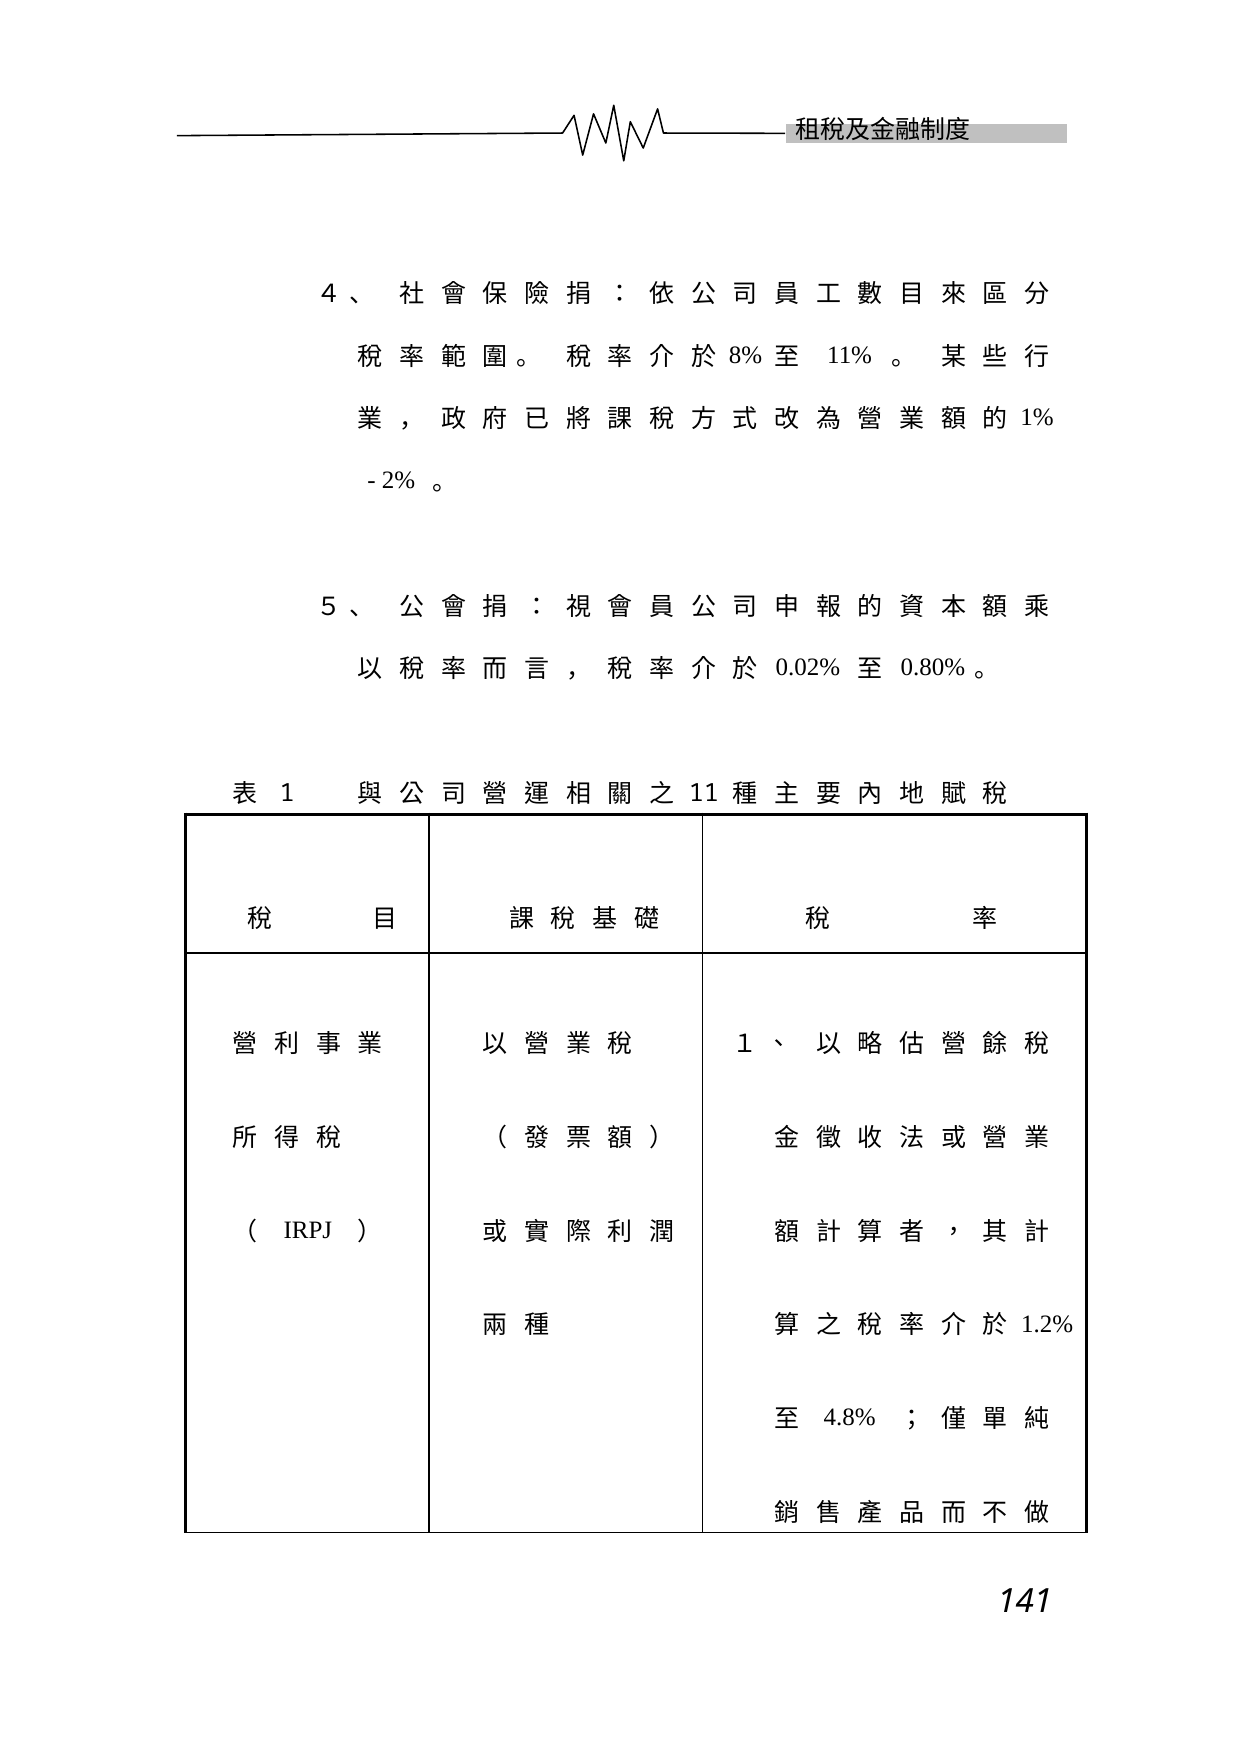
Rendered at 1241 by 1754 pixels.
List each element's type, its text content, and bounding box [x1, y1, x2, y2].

table_cell 營利事業所得稅 （IRPJ） [187, 954, 428, 1531]
text ５、公會捐：視會員公司申報的資本額乘以稅率而言，稅率介於0.02%至0.80%。 [284, 563, 1058, 688]
text ４、社會保險捐：依公司員工數目來區分稅率範圍。稅率介於8%至11%。某些行業，政府已將課稅方式改為營業額的1% - 2%。 [284, 250, 1058, 500]
table_cell 以營業稅（發票額）或實際利潤兩種 [430, 954, 702, 1531]
table_header 稅 目 [187, 816, 428, 952]
table_cell １、以略估營餘稅金徵收法或營業額計算者，其計算之稅率介於1.2%至4.8%；僅單純銷售產品而不做 [703, 954, 1085, 1531]
text 表1 與公司營運相關之11種主要內地賦稅 [183, 750, 1058, 813]
table_header 稅 率 [703, 816, 1085, 952]
table_header 課稅基礎 [430, 816, 702, 952]
